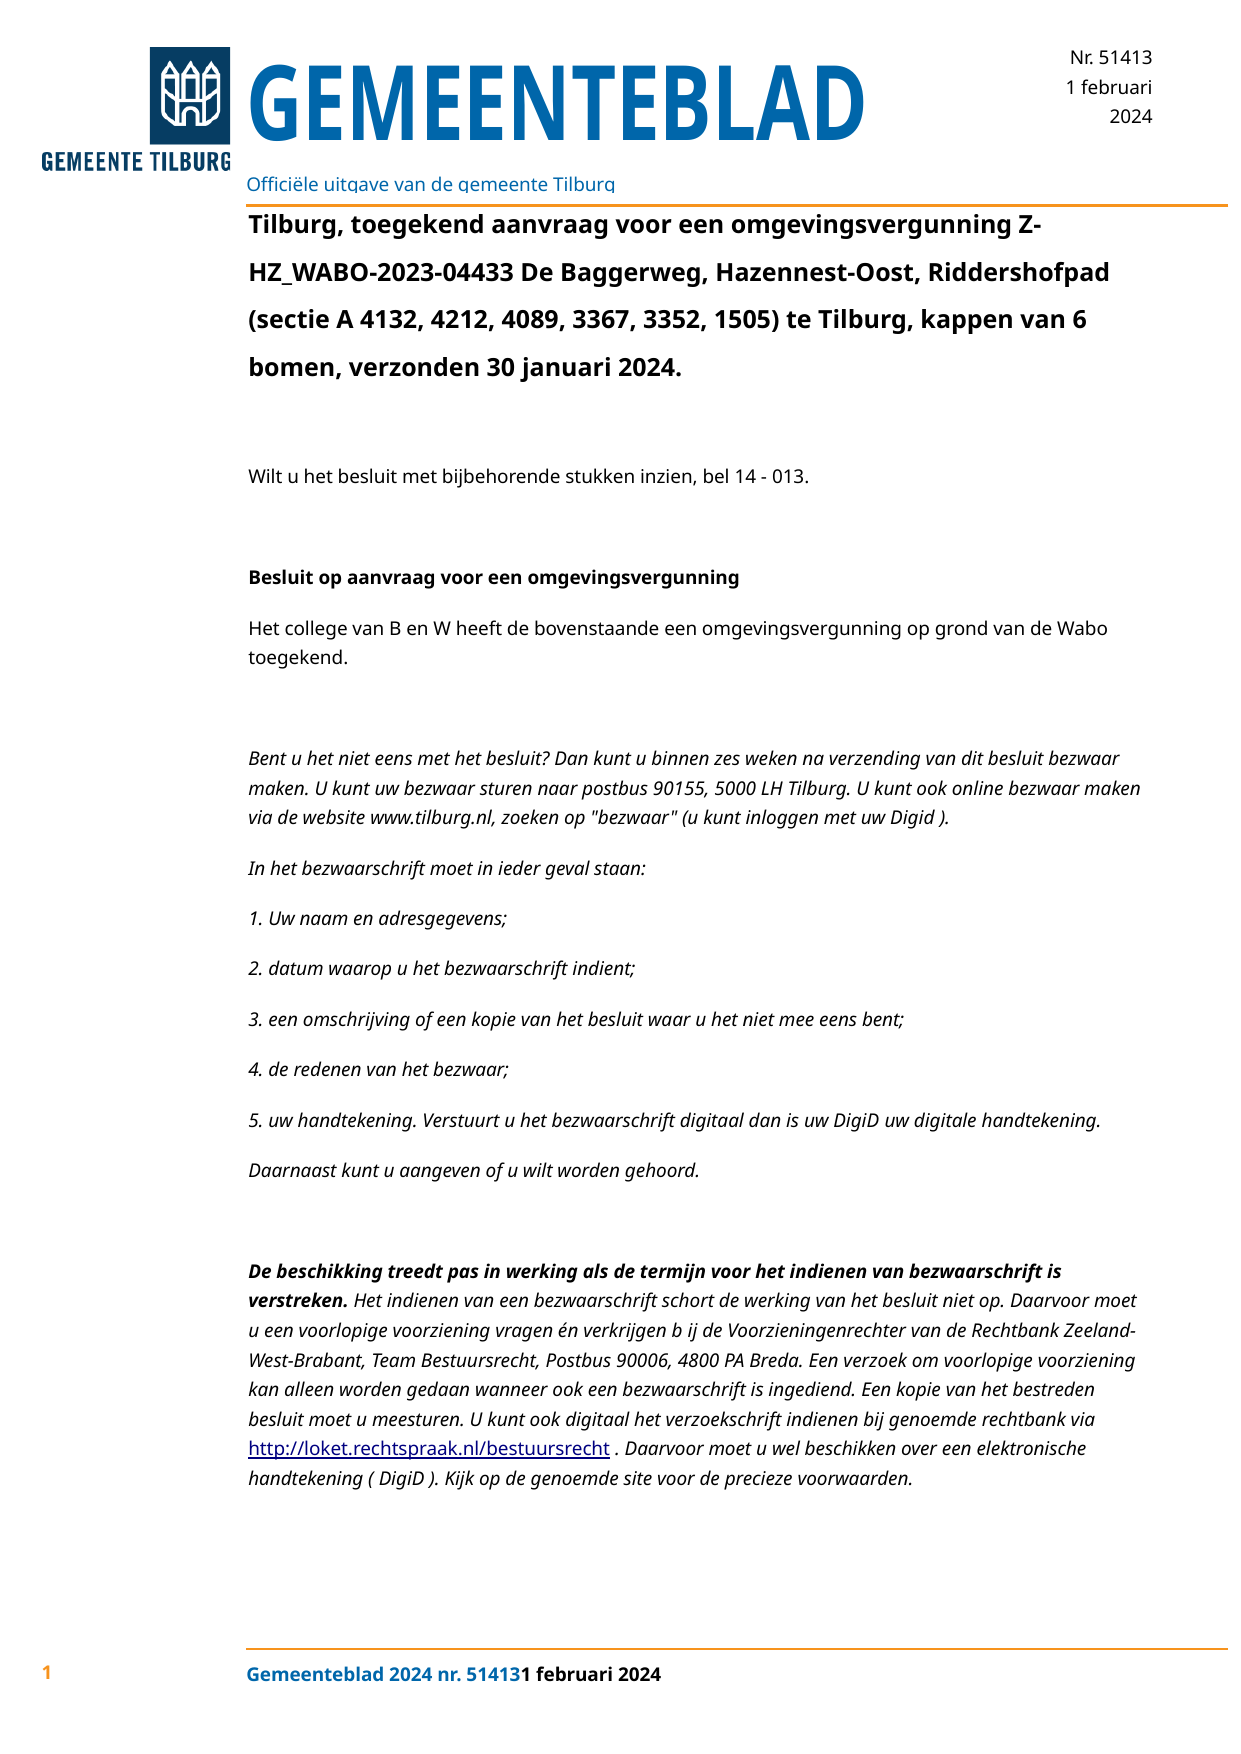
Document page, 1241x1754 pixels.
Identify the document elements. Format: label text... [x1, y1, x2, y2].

text Tilburg, toegekend aanvraag voor een omgevingsvergunning Z-HZ_WABO-2023-04433 De Baggerweg, Hazennest-Oost, Riddershofpad (sectie A 4132, 4212, 4089, 3367, 3352, 1505) te Tilburg, kappen van 6 bomen, verzonden 30 januari 2024. [248, 207, 1152, 384]
text 3. een omschrijving of een kopie van het besluit waar u het niet mee eens bent; [248, 1006, 1152, 1032]
text 1. Uw naam en adresgegevens; [248, 905, 1152, 931]
text Daarnaast kunt u aangeven of u wilt worden gehoord. [248, 1157, 1152, 1183]
text Bent u het niet eens met het besluit? Dan kunt u binnen zes weken na verzending van dit besluit bezwaar maken. U kunt uw bezwaar sturen naar postbus 90155, 5000 LH Tilburg. U kunt ook online bezwaar maken via de website www.tilburg.nl, zoeken op "bezwaar" (u kunt inloggen met uw Digid ). [248, 745, 1152, 830]
text 5. uw handtekening. Verstuurt u het bezwaarschrift digitaal dan is uw DigiD uw digitale handtekening. [248, 1107, 1152, 1133]
text Het college van B en W heeft de bovenstaande een omgevingsvergunning op grond van de Wabo toegekend. [248, 615, 1152, 670]
text De beschikking treedt pas in werking als de termijn voor het indienen van bezwaarschrift is verstreken. Het indienen van een bezwaarschrift schort de werking van het besluit niet op. Daarvoor moet u een voorlopige voorziening vragen én verkrijgen b ij de Voorzieningenrechter van de Rechtbank Zeeland-West-Brabant, Team Bestuursrecht, Postbus 90006, 4800 PA Breda. Een verzoek om voorlopige voorziening kan alleen worden gedaan wanneer ook een bezwaarschrift is ingediend. Een kopie van het bestreden besluit moet u meesturen. U kunt ook digitaal het verzoekschrift indienen bij genoemde rechtbank via http://loket.rechtspraak.nl/bestuursrecht . Daarvoor moet u wel beschikken over een elektronische handtekening ( DigiD ). Kijk op de genoemde site voor de precieze voorwaarden. [248, 1258, 1152, 1491]
text 4. de redenen van het bezwaar; [248, 1056, 1152, 1082]
text Wilt u het besluit met bijbehorende stukken inzien, bel 14 - 013. [248, 463, 1152, 489]
text Besluit op aanvraag voor een omgevingsvergunning [248, 564, 1152, 590]
picture [41, 47, 231, 172]
text 2. datum waarop u het bezwaarschrift indient; [248, 956, 1152, 981]
text In het bezwaarschrift moet in ieder geval staan: [248, 855, 1152, 881]
